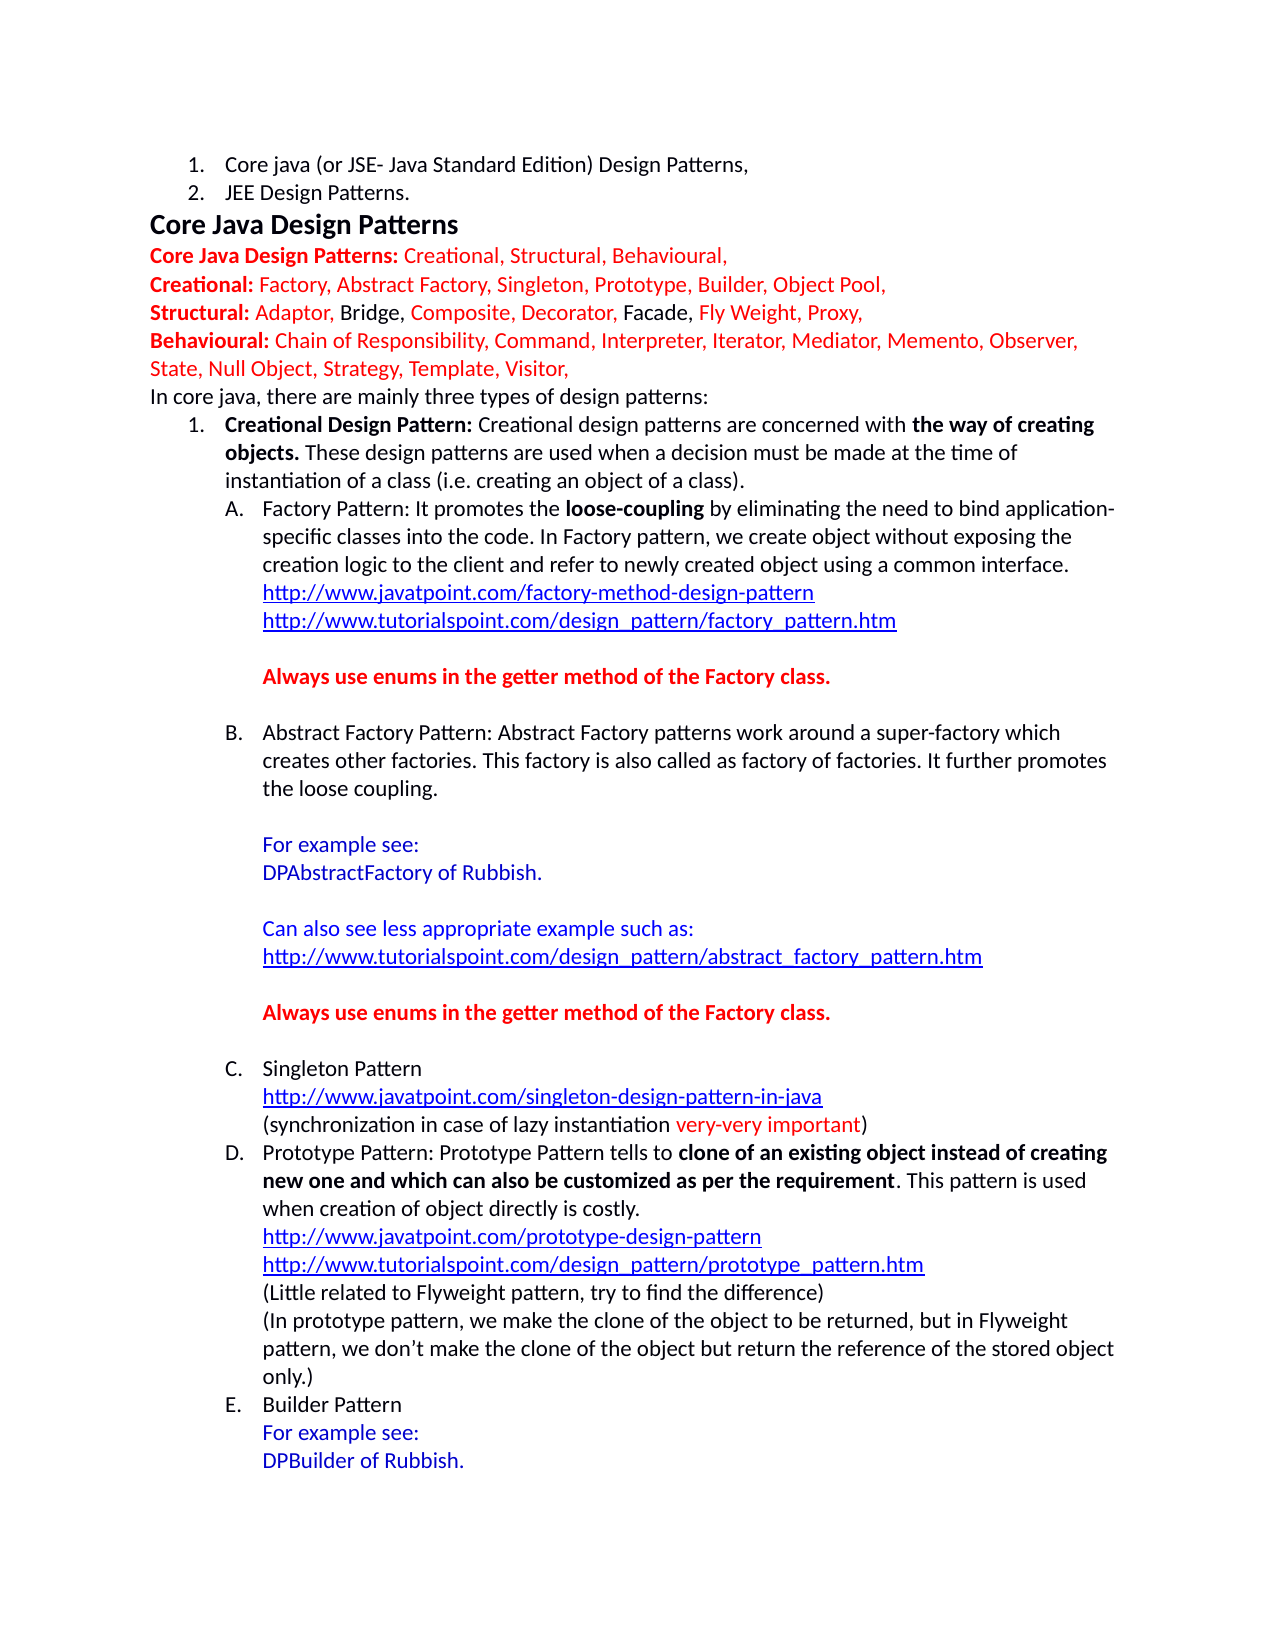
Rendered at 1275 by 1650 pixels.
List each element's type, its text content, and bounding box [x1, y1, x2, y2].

text http://www.javatpoint.com/singleton-design-pattern-in-java [262, 1082, 1125, 1110]
list JEE Design Patterns. [187, 178, 1125, 206]
list Creational Design Pattern: Creational design patterns are concerned with the way of creating objects. These design patterns are used when a decision must be made at the time of instantiation of a class (i.e. creating an object of a class). [187, 410, 1125, 494]
list DPBuilder of Rubbish. [225, 1447, 1125, 1474]
text Behavioural: Chain of Responsibility, Command, Interpreter, Iterator, Mediator, Memento, Observer, State, Null Object, Strategy, Template, Visitor, [150, 326, 1125, 382]
text http://www.javatpoint.com/factory-method-design-pattern [262, 578, 1125, 606]
text (Little related to Flyweight pattern, try to find the difference) [262, 1278, 1125, 1306]
text Creational: Factory, Abstract Factory, Singleton, Prototype, Builder, Object Pool, [150, 270, 1125, 298]
list Builder Pattern [225, 1391, 1125, 1418]
text http://www.tutorialspoint.com/design_pattern/abstract_factory_pattern.htm [262, 942, 1125, 970]
text Core Java Design Patterns: Creational, Structural, Behavioural, [150, 242, 1125, 270]
text Can also see less appropriate example such as: [262, 914, 1125, 942]
text Core Java Design Patterns [150, 206, 1125, 242]
text http://www.tutorialspoint.com/design_pattern/factory_pattern.htm [262, 606, 1125, 634]
list Always use enums in the getter method of the Factory class. [225, 662, 1125, 690]
text Structural: Adaptor, Bridge, Composite, Decorator, Facade, Fly Weight, Proxy, [150, 298, 1125, 326]
list Prototype Pattern: Prototype Pattern tells to clone of an existing object instead of creating new one and which can also be customized as per the requirement. This pattern is used when creation of object directly is costly. [225, 1138, 1125, 1222]
text http://www.javatpoint.com/prototype-design-pattern [262, 1222, 1125, 1250]
text (In prototype pattern, we make the clone of the object to be returned, but in Flyweight pattern, we don’t make the clone of the object but return the reference of the stored object only.) [262, 1306, 1125, 1391]
list For example see: [225, 830, 1125, 858]
list Always use enums in the getter method of the Factory class. [225, 998, 1125, 1026]
list DPAbstractFactory of Rubbish. [225, 858, 1125, 886]
text In core java, there are mainly three types of design patterns: [150, 382, 1125, 410]
text http://www.tutorialspoint.com/design_pattern/prototype_pattern.htm [262, 1250, 1125, 1278]
list Core java (or JSE- Java Standard Edition) Design Patterns, [187, 150, 1125, 178]
text (synchronization in case of lazy instantiation very-very important) [262, 1110, 1125, 1138]
list Abstract Factory Pattern: Abstract Factory patterns work around a super-factory which creates other factories. This factory is also called as factory of factories. It further promotes the loose coupling. [225, 718, 1125, 802]
list Factory Pattern: It promotes the loose-coupling by eliminating the need to bind application-specific classes into the code. In Factory pattern, we create object without exposing the creation logic to the client and refer to newly created object using a common interface. [225, 494, 1125, 578]
list For example see: [225, 1418, 1125, 1447]
list Singleton Pattern [225, 1054, 1125, 1082]
